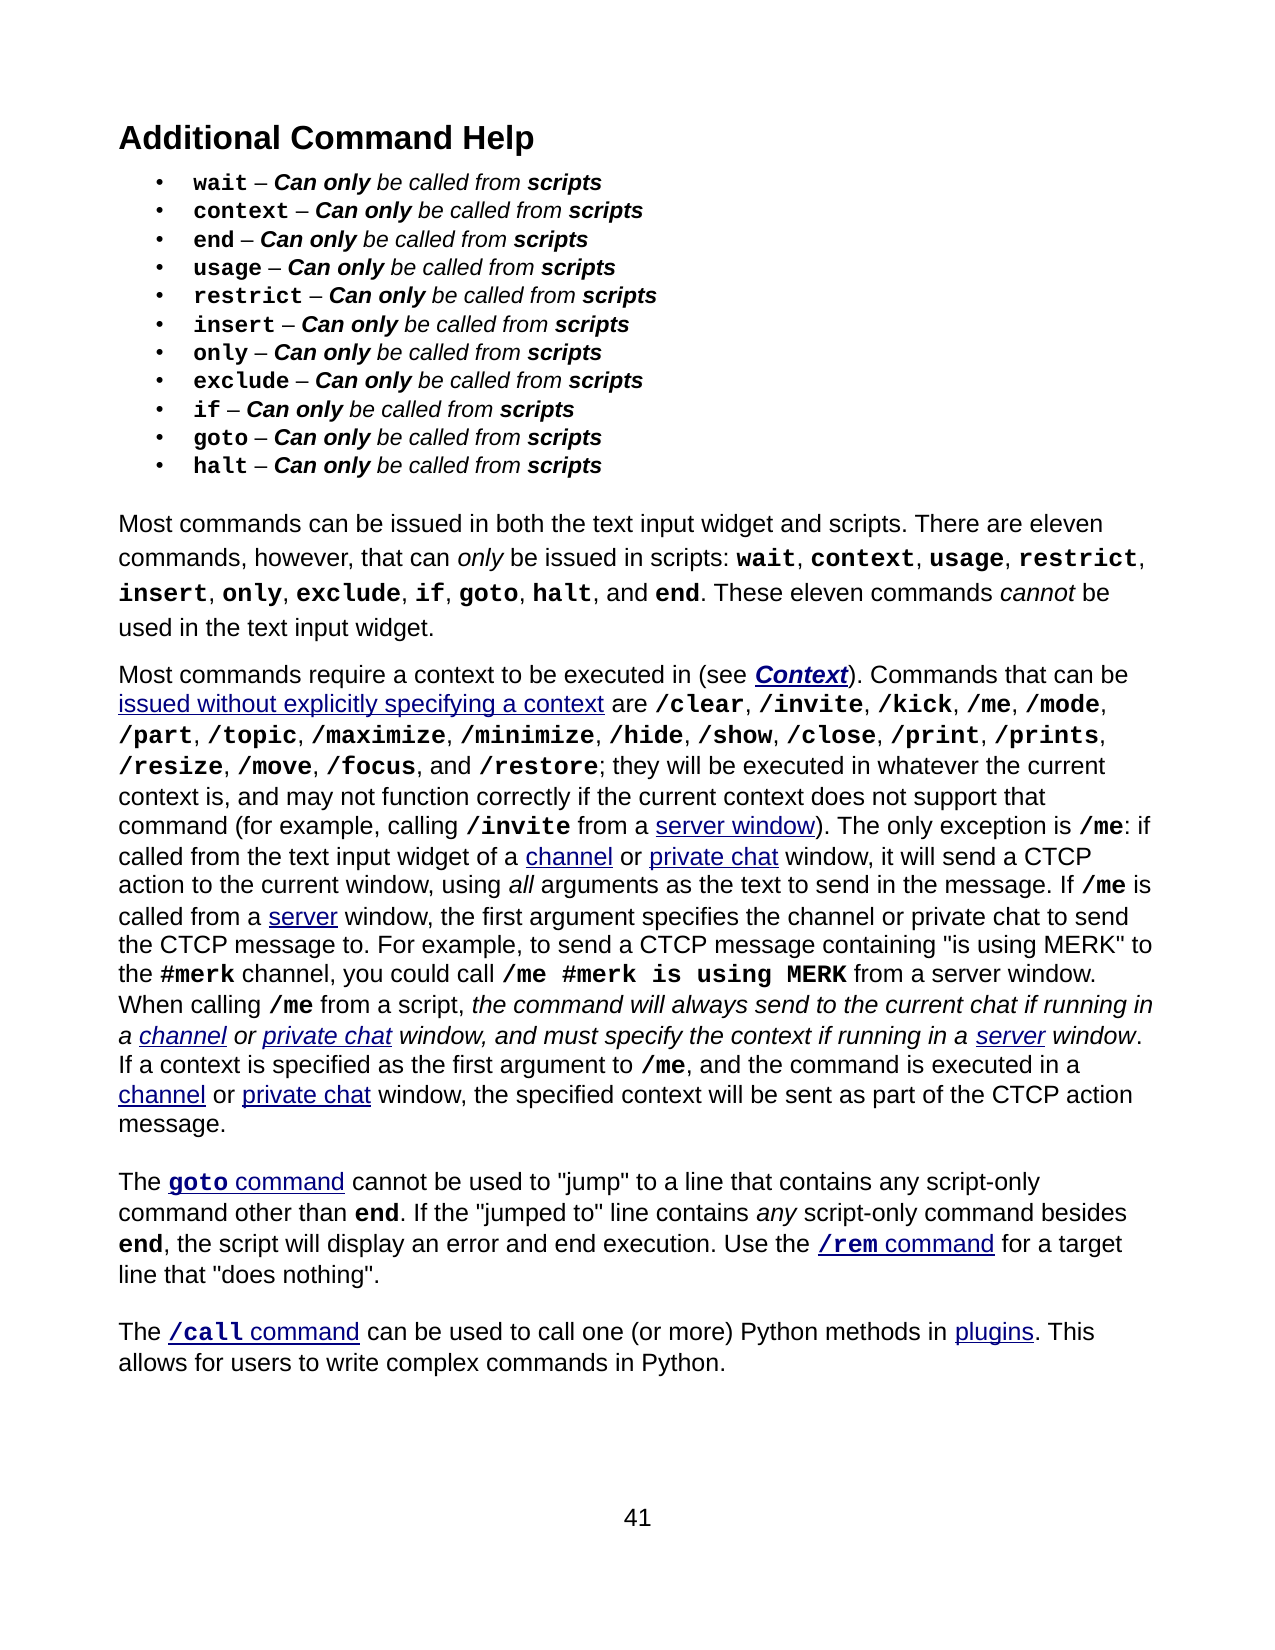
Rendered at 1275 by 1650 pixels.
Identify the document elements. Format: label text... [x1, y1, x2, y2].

text Most commands require a context to be executed in (see Context). Commands that can be issued without explicitly specifying a context are /clear, /invite, /kick, /me, /mode, /part, /topic, /maximize, /minimize, /hide, /show, /close, /print, /prints, /resize, /move, /focus, and /restore; they will be executed in whatever the current context is, and may not function correctly if the current context does not support that command (for example, calling /invite from a server window). The only exception is /me: if called from the text input widget of a channel or private chat window, it will send a CTCP action to the current window, using all arguments as the text to send in the message. If /me is called from a server window, the first argument specifies the channel or private chat to send the CTCP message to. For example, to send a CTCP message containing "is using MERK" to the #merk channel, you could call /me #merk is using MERK from a server window. When calling /me from a script, the command will always send to the current chat if running in a channel or private chat window, and must specify the context if running in a server window. If a context is specified as the first argument to /me, and the command is executed in a channel or private chat window, the specified context will be sent as part of the CTCP action message. [118, 661, 1157, 1138]
text The goto command cannot be used to "jump" to a line that contains any script-only command other than end. If the "jumped to" line contains any script-only command besides end, the script will display an error and end execution. Use the /rem command for a target line that "does nothing". [118, 1167, 1157, 1288]
list if – Can only be called from scripts [156, 396, 1157, 424]
list exclude – Can only be called from scripts [156, 367, 1157, 396]
subtitle Additional Command Help [118, 118, 1157, 157]
text The /call command can be used to call one (or more) Python methods in plugins. This allows for users to write complex commands in Python. [118, 1317, 1157, 1406]
list context – Can only be called from scripts [156, 197, 1157, 226]
list goto – Can only be called from scripts [156, 424, 1157, 452]
list usage – Can only be called from scripts [156, 254, 1157, 282]
list wait – Can only be called from scripts [156, 169, 1157, 197]
text Most commands can be issued in both the text input widget and scripts. There are eleven commands, however, that can only be issued in scripts: wait, context, usage, restrict, insert, only, exclude, if, goto, halt, and end. These eleven commands cannot be used in the text input widget. [118, 509, 1157, 642]
list insert – Can only be called from scripts [156, 311, 1157, 339]
list only – Can only be called from scripts [156, 339, 1157, 367]
list restrict – Can only be called from scripts [156, 282, 1157, 311]
list halt – Can only be called from scripts [156, 452, 1157, 481]
list end – Can only be called from scripts [156, 226, 1157, 254]
